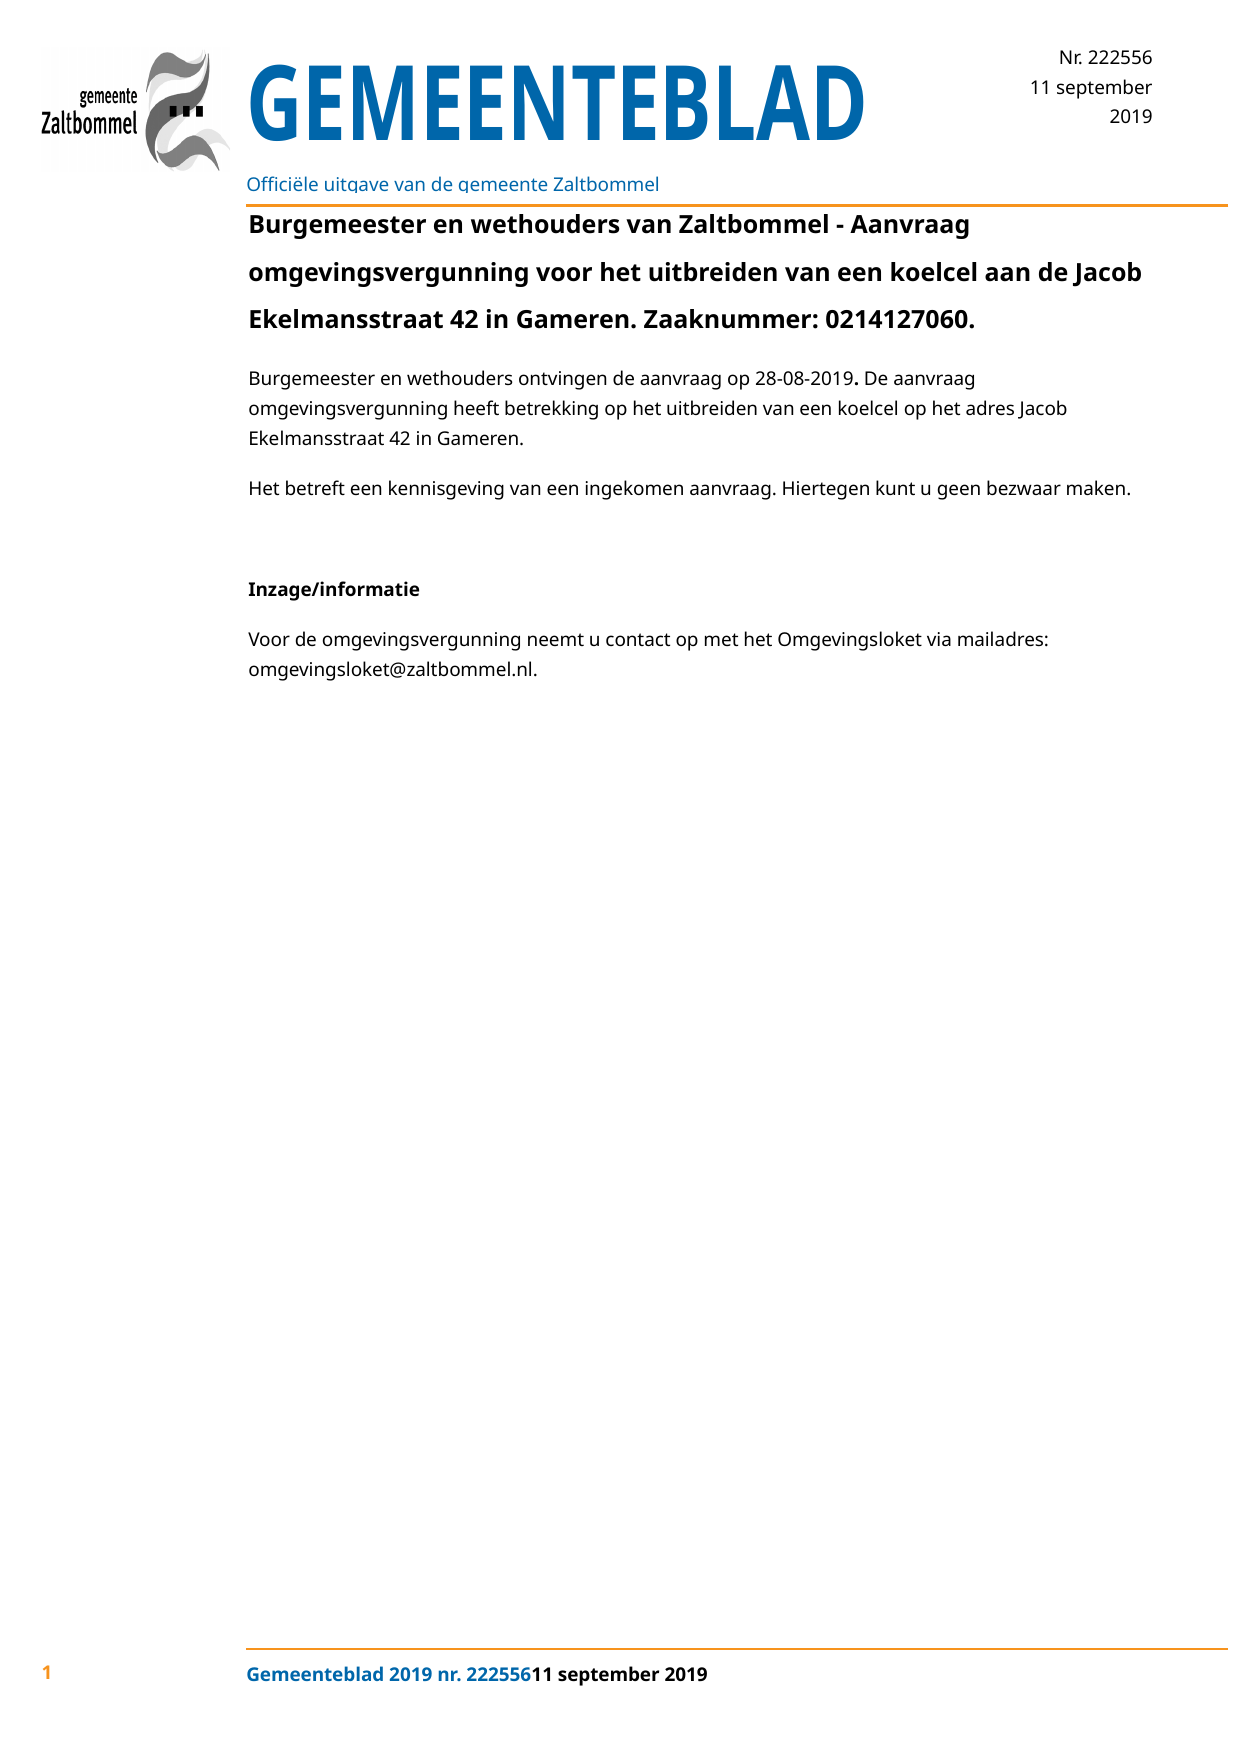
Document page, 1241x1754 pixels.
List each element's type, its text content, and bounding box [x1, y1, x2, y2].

text Burgemeester en wethouders van Zaltbommel - Aanvraag omgevingsvergunning voor het uitbreiden van een koelcel aan de Jacob Ekelmansstraat 42 in Gameren. Zaaknummer: 0214127060. [248, 207, 1152, 336]
text Het betreft een kennisgeving van een ingekomen aanvraag. Hiertegen kunt u geen bezwaar maken. [248, 475, 1152, 501]
text Burgemeester en wethouders ontvingen de aanvraag op 28-08-2019. De aanvraag omgevingsvergunning heeft betrekking op het uitbreiden van een koelcel op het adres Jacob Ekelmansstraat 42 in Gameren. [248, 366, 1152, 450]
text Voor de omgevingsvergunning neemt u contact op met het Omgevingsloket via mailadres: omgevingsloket@zaltbommel.nl. [248, 626, 1152, 682]
picture [41, 47, 231, 172]
text Inzage/informatie [248, 576, 1152, 602]
